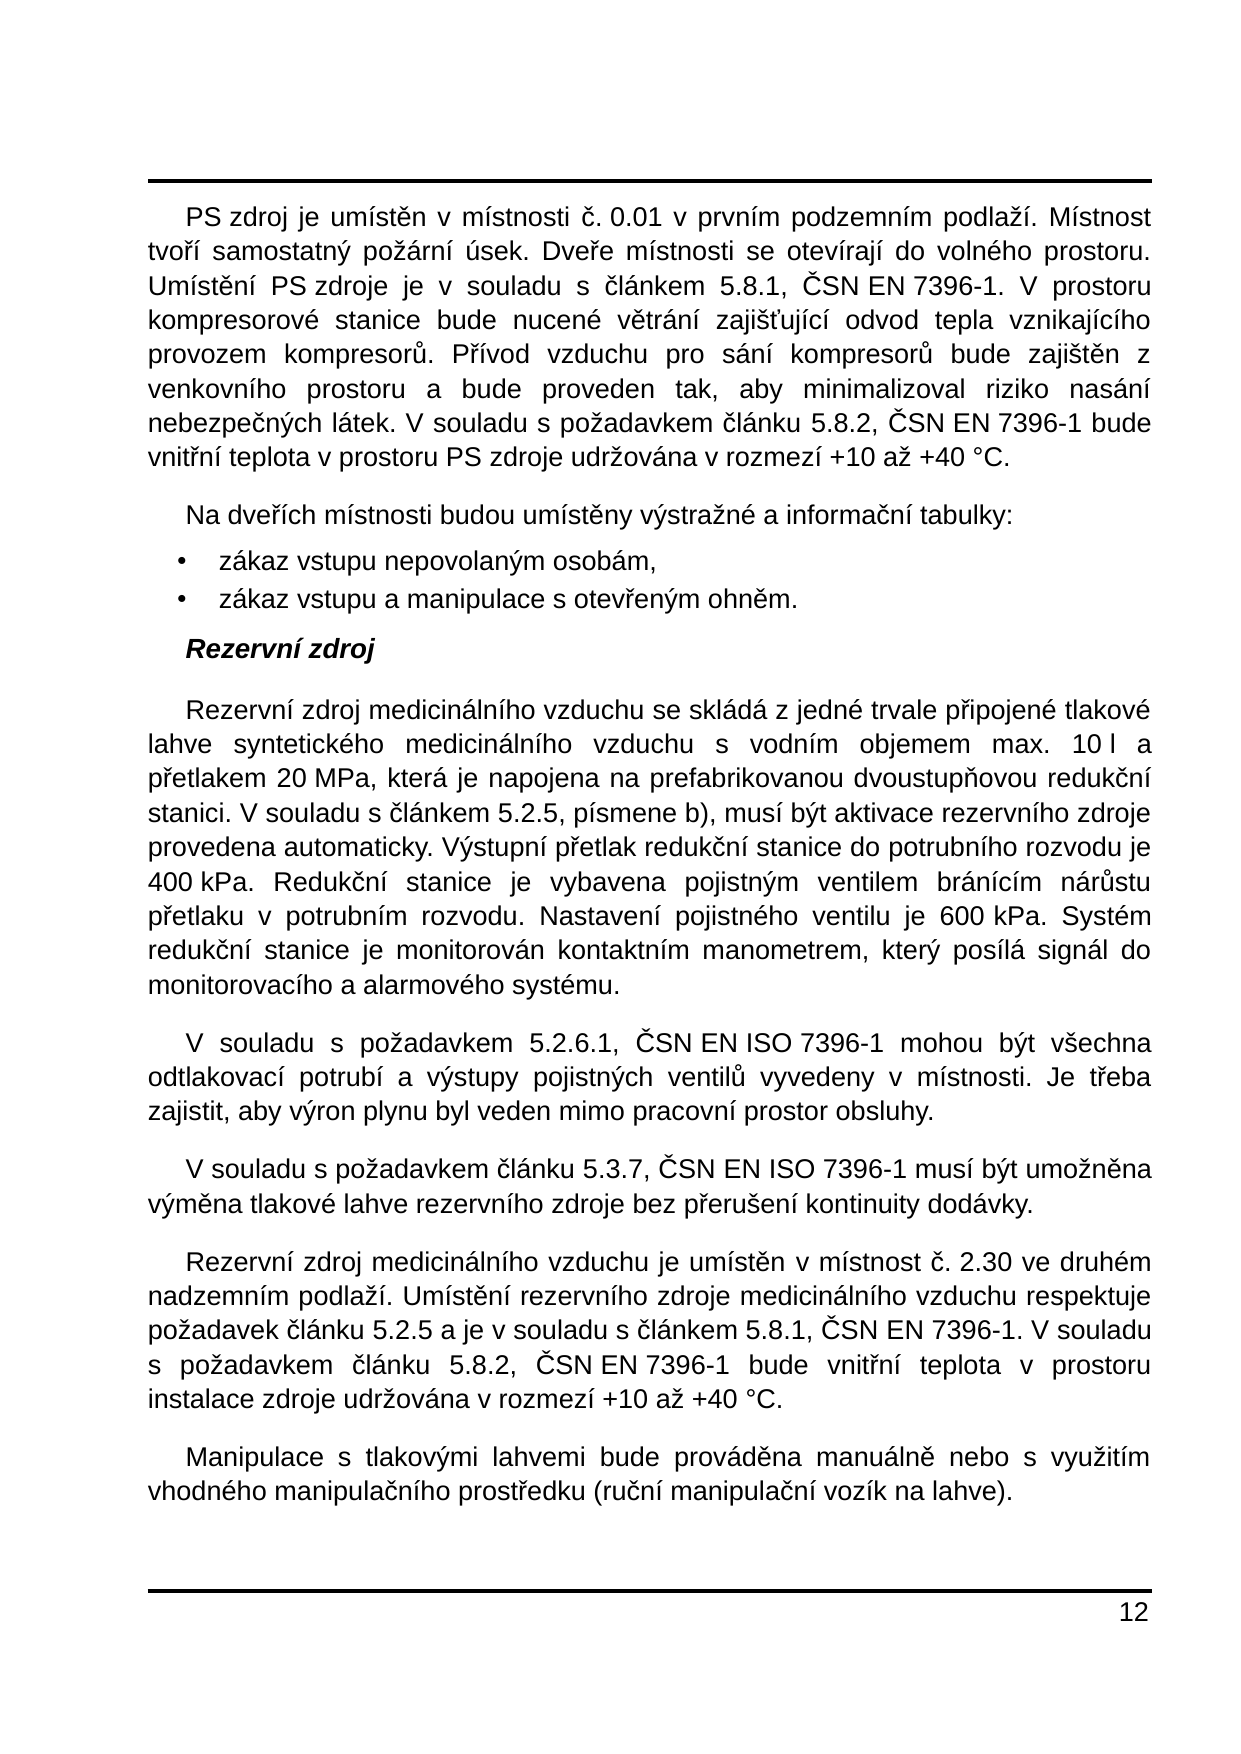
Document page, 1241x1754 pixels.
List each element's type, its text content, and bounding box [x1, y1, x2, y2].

list zákaz vstupu nepovolaným osobám, [177, 545, 1152, 577]
text Manipulace s tlakovými lahvemi bude prováděna manuálně nebo s využitím vhodného manipulačního prostředku (ruční manipulační vozík na lahve). [148, 1441, 1152, 1507]
list zákaz vstupu a manipulace s otevřeným ohněm. [177, 583, 1152, 614]
text V souladu s požadavkem 5.2.6.1, ČSN EN ISO 7396-1 mohou být všechna odtlakovací potrubí a výstupy pojistných ventilů vyvedeny v místnosti. Je třeba zajistit, aby výron plynu byl veden mimo pracovní prostor obsluhy. [148, 1027, 1152, 1127]
text PS zdroj je umístěn v místnosti č. 0.01 v prvním podzemním podlaží. Místnost tvoří samostatný požární úsek. Dveře místnosti se otevírají do volného prostoru. Umístění PS zdroje je v souladu s článkem 5.8.1, ČSN EN 7396-1. V prostoru kompresorové stanice bude nucené větrání zajišťující odvod tepla vznikajícího provozem kompresorů. Přívod vzduchu pro sání kompresorů bude zajištěn z venkovního prostoru a bude proveden tak, aby minimalizoval riziko nasání nebezpečných látek. V souladu s požadavkem článku 5.8.2, ČSN EN 7396-1 bude vnitřní teplota v prostoru PS zdroje udržována v rozmezí +10 až +40 °C. [148, 201, 1152, 473]
text Rezervní zdroj medicinálního vzduchu se skládá z jedné trvale připojené tlakové lahve syntetického medicinálního vzduchu s vodním objemem max. 10 l a přetlakem 20 MPa, která je napojena na prefabrikovanou dvoustupňovou redukční stanici. V souladu s článkem 5.2.5, písmene b), musí být aktivace rezervního zdroje provedena automaticky. Výstupní přetlak redukční stanice do potrubního rozvodu je 400 kPa. Redukční stanice je vybavena pojistným ventilem bránícím nárůstu přetlaku v potrubním rozvodu. Nastavení pojistného ventilu je 600 kPa. Systém redukční stanice je monitorován kontaktním manometrem, který posílá signál do monitorovacího a alarmového systému. [148, 694, 1152, 1000]
text Rezervní zdroj medicinálního vzduchu je umístěn v místnost č. 2.30 ve druhém nadzemním podlaží. Umístění rezervního zdroje medicinálního vzduchu respektuje požadavek článku 5.2.5 a je v souladu s článkem 5.8.1, ČSN EN 7396-1. V souladu s požadavkem článku 5.8.2, ČSN EN 7396-1 bude vnitřní teplota v prostoru instalace zdroje udržována v rozmezí +10 až +40 °C. [148, 1246, 1152, 1414]
subtitle Rezervní zdroj [185, 632, 1152, 664]
text Na dveřích místnosti budou umístěny výstražné a informační tabulky: [148, 499, 1152, 531]
text V souladu s požadavkem článku 5.3.7, ČSN EN ISO 7396-1 musí být umožněna výměna tlakové lahve rezervního zdroje bez přerušení kontinuity dodávky. [148, 1153, 1152, 1219]
